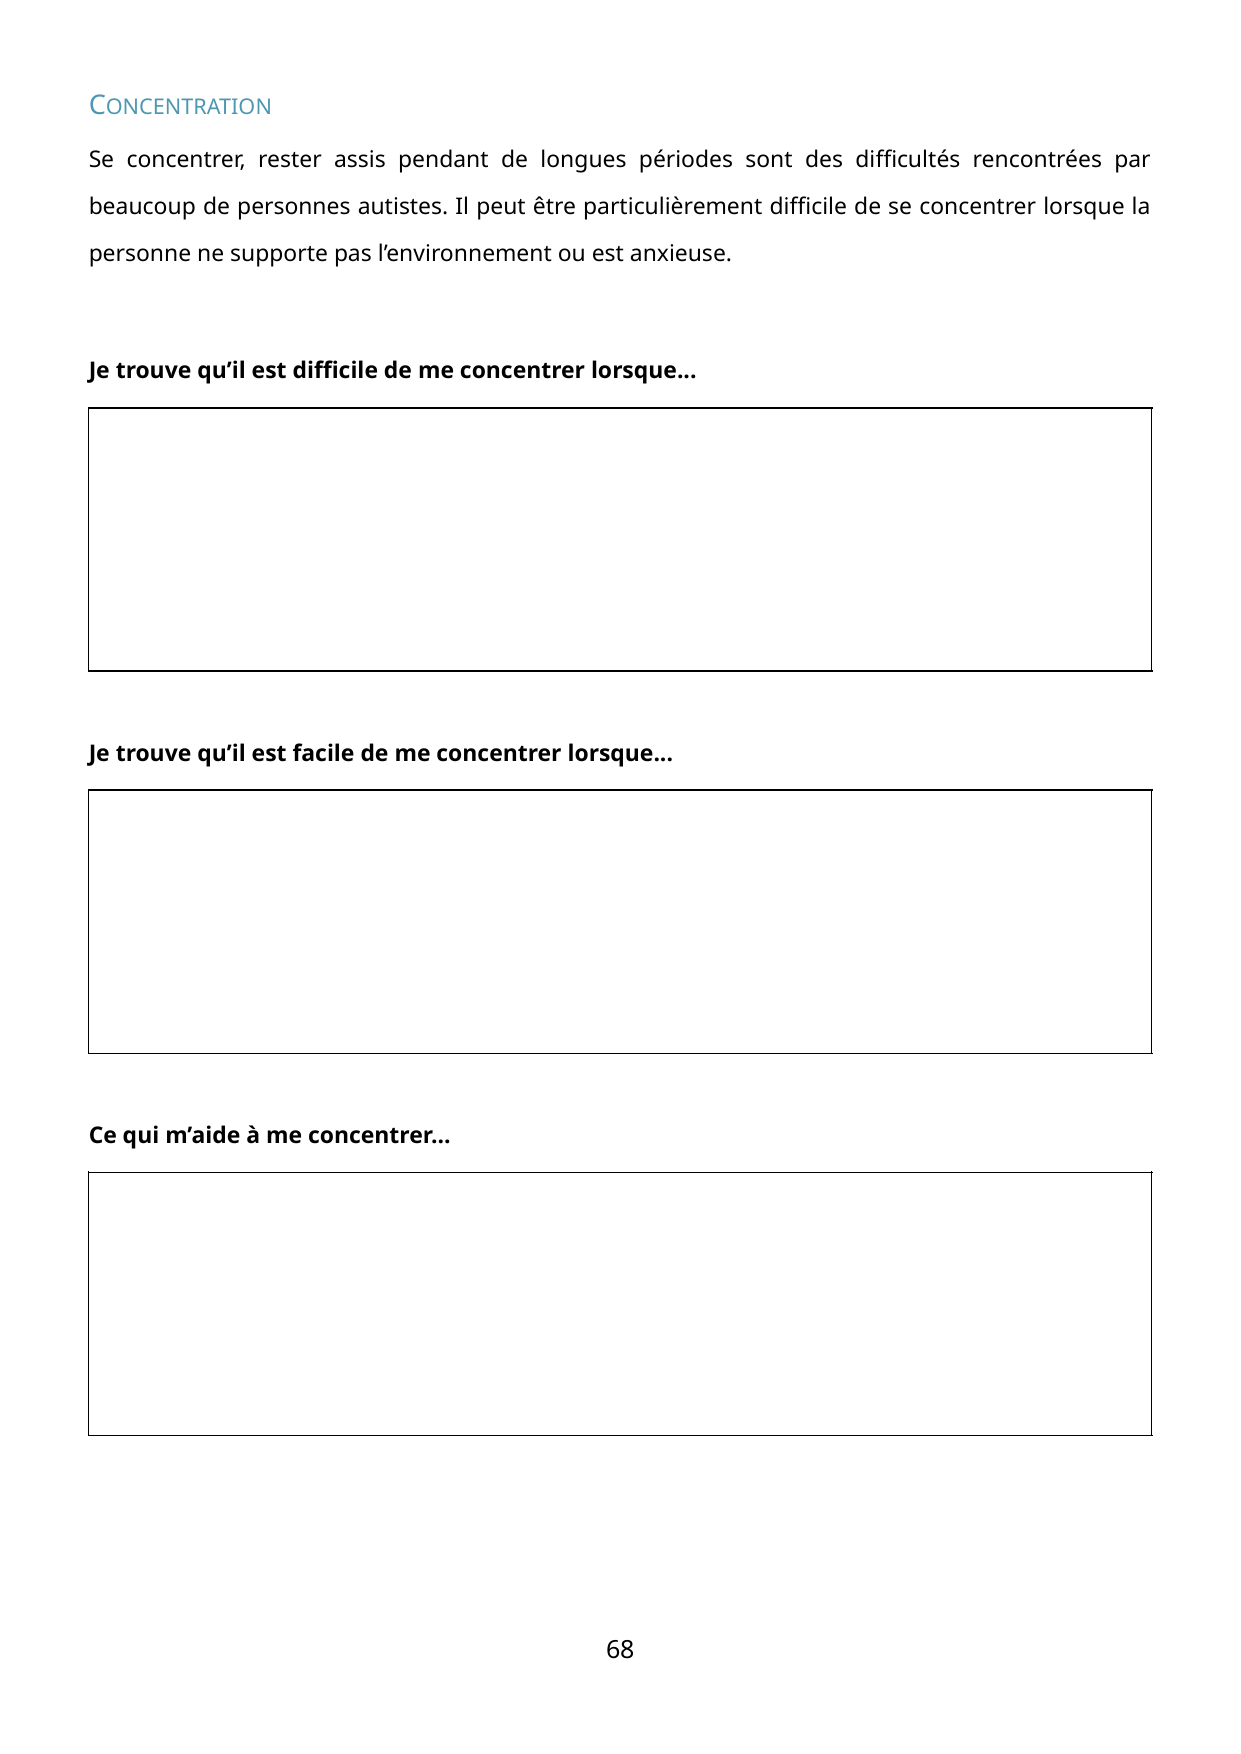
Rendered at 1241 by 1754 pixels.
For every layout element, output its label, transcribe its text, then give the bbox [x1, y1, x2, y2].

table_header [89, 791, 1151, 1052]
text Je trouve qu’il est difficile de me concentrer lorsque... [88, 354, 1152, 386]
subtitle Concentration [88, 86, 1152, 122]
text Je trouve qu’il est facile de me concentrer lorsque... [88, 737, 1152, 768]
table_header [89, 409, 1151, 670]
text Ce qui m’aide à me concentrer... [88, 1119, 1152, 1150]
table_header [89, 1173, 1151, 1434]
text Se concentrer, rester assis pendant de longues périodes sont des difficultés rencontrées par beaucoup de personnes autistes. Il peut être particulièrement difficile de se concentrer lorsque la personne ne supporte pas l’environnement ou est anxieuse. [88, 143, 1152, 268]
